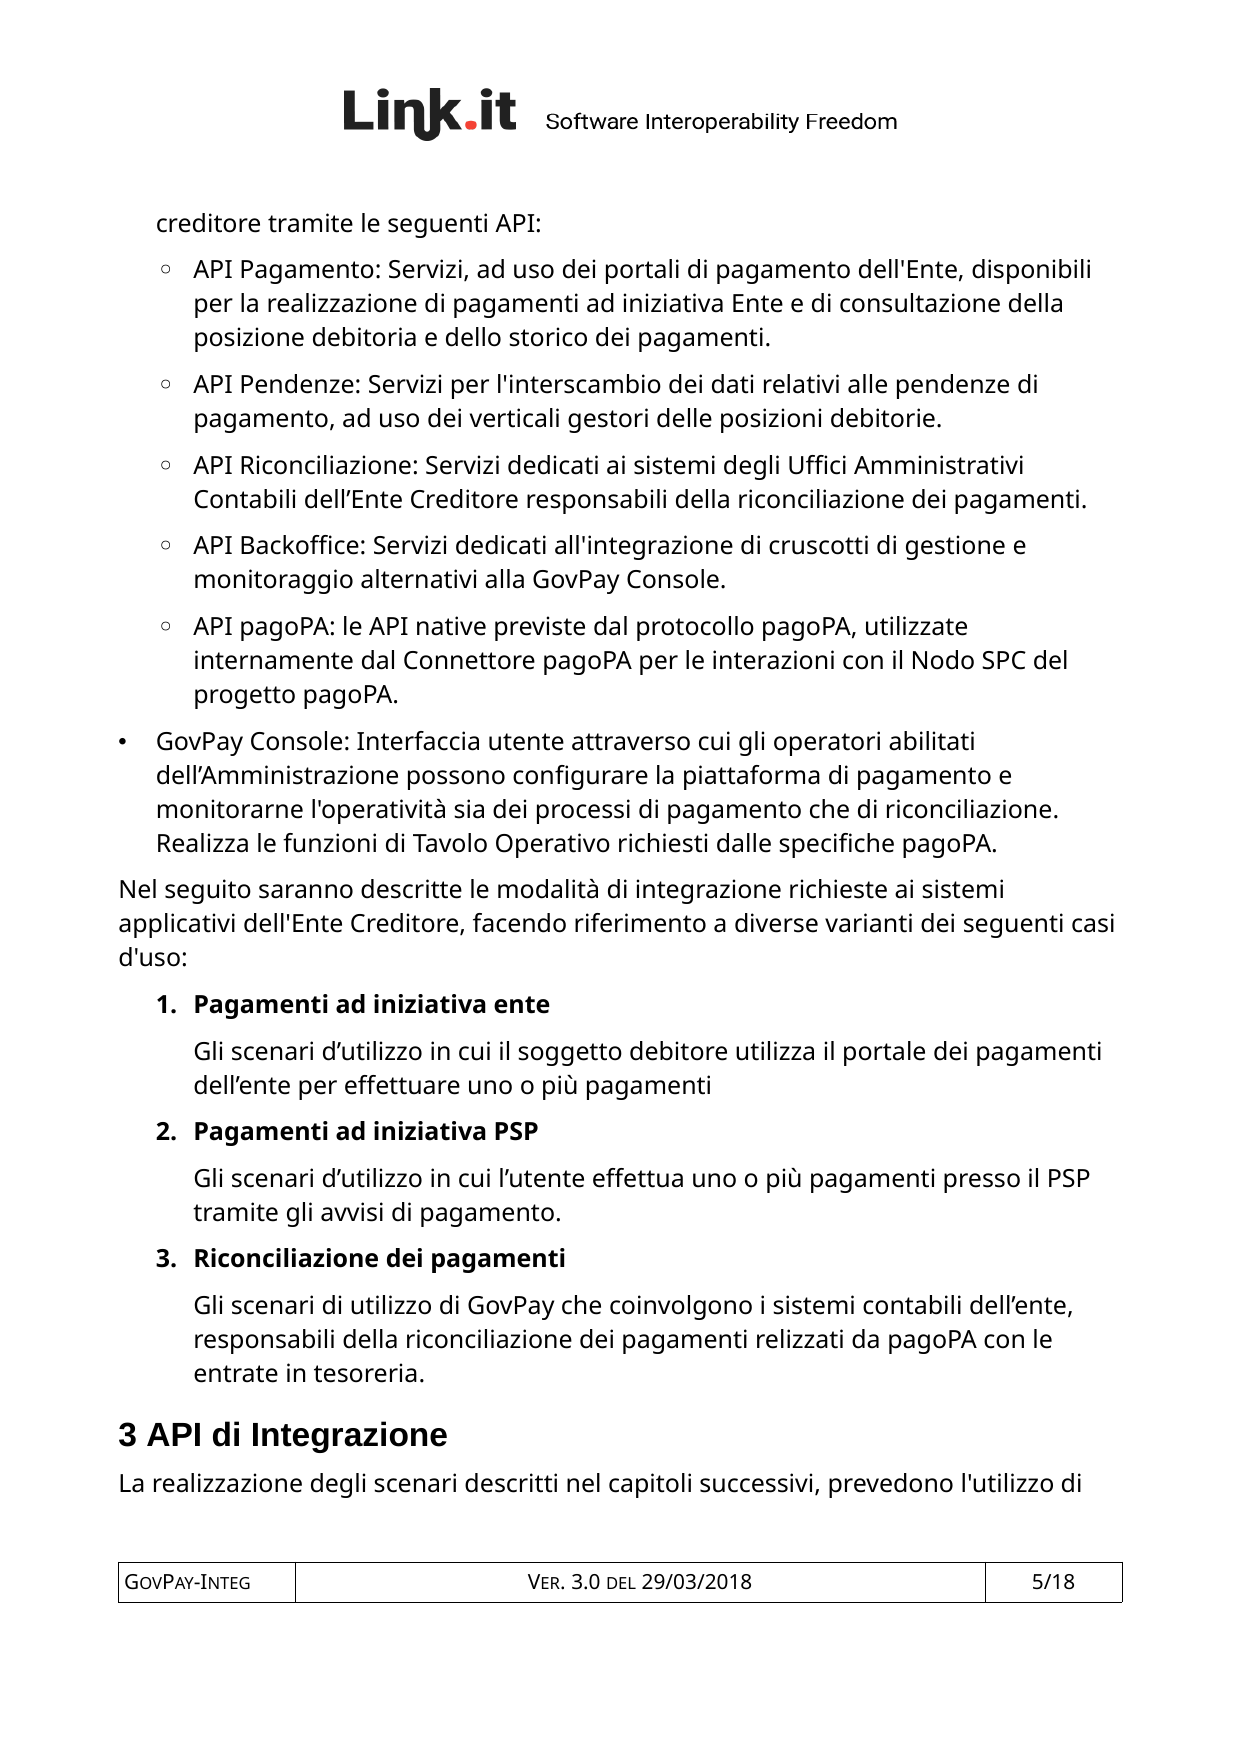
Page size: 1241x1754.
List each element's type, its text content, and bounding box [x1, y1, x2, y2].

text Nel seguito saranno descritte le modalità di integrazione richieste ai sistemi applicativi dell'Ente Creditore, facendo riferimento a diverse varianti dei seguenti casi d'uso: [118, 872, 1122, 974]
list API pagoPA: le API native previste dal protocollo pagoPA, utilizzate internamente dal Connettore pagoPA per le interazioni con il Nodo SPC del progetto pagoPA. [156, 608, 1122, 711]
list creditore tramite le seguenti API: [118, 205, 1122, 239]
list Pagamenti ad iniziativa PSP [156, 1114, 1122, 1148]
text Gli scenari di utilizzo di GovPay che coinvolgono i sistemi contabili dell’ente, responsabili della riconciliazione dei pagamenti relizzati da pagoPA con le entrate in tesoreria. [193, 1288, 1122, 1390]
list API Pendenze: Servizi per l'interscambio dei dati relativi alle pendenze di pagamento, ad uso dei verticali gestori delle posizioni debitorie. [156, 367, 1122, 435]
text La realizzazione degli scenari descritti nel capitoli successivi, prevedono l'utilizzo di [118, 1466, 1122, 1500]
subtitle API di Integrazione [118, 1415, 1122, 1453]
text Gli scenari d’utilizzo in cui il soggetto debitore utilizza il portale dei pagamenti dell’ente per effettuare uno o più pagamenti [193, 1033, 1122, 1101]
text Gli scenari d’utilizzo in cui l’utente effettua uno o più pagamenti presso il PSP tramite gli avvisi di pagamento. [193, 1160, 1122, 1228]
picture [269, 69, 971, 152]
list API Backoffice: Servizi dedicati all'integrazione di cruscotti di gestione e monitoraggio alternativi alla GovPay Console. [156, 528, 1122, 596]
list GovPay Console: Interfaccia utente attraverso cui gli operatori abilitati dell’Amministrazione possono configurare la piattaforma di pagamento e monitorarne l'operatività sia dei processi di pagamento che di riconciliazione. Realizza le funzioni di Tavolo Operativo richiesti dalle specifiche pagoPA. [118, 723, 1122, 859]
list API Pagamento: Servizi, ad uso dei portali di pagamento dell'Ente, disponibili per la realizzazione di pagamenti ad iniziativa Ente e di consultazione della posizione debitoria e dello storico dei pagamenti. [156, 252, 1122, 354]
list Pagamenti ad iniziativa ente [156, 987, 1122, 1021]
list Riconciliazione dei pagamenti [156, 1241, 1122, 1275]
list API Riconciliazione: Servizi dedicati ai sistemi degli Uffici Amministrativi Contabili dell’Ente Creditore responsabili della riconciliazione dei pagamenti. [156, 447, 1122, 515]
